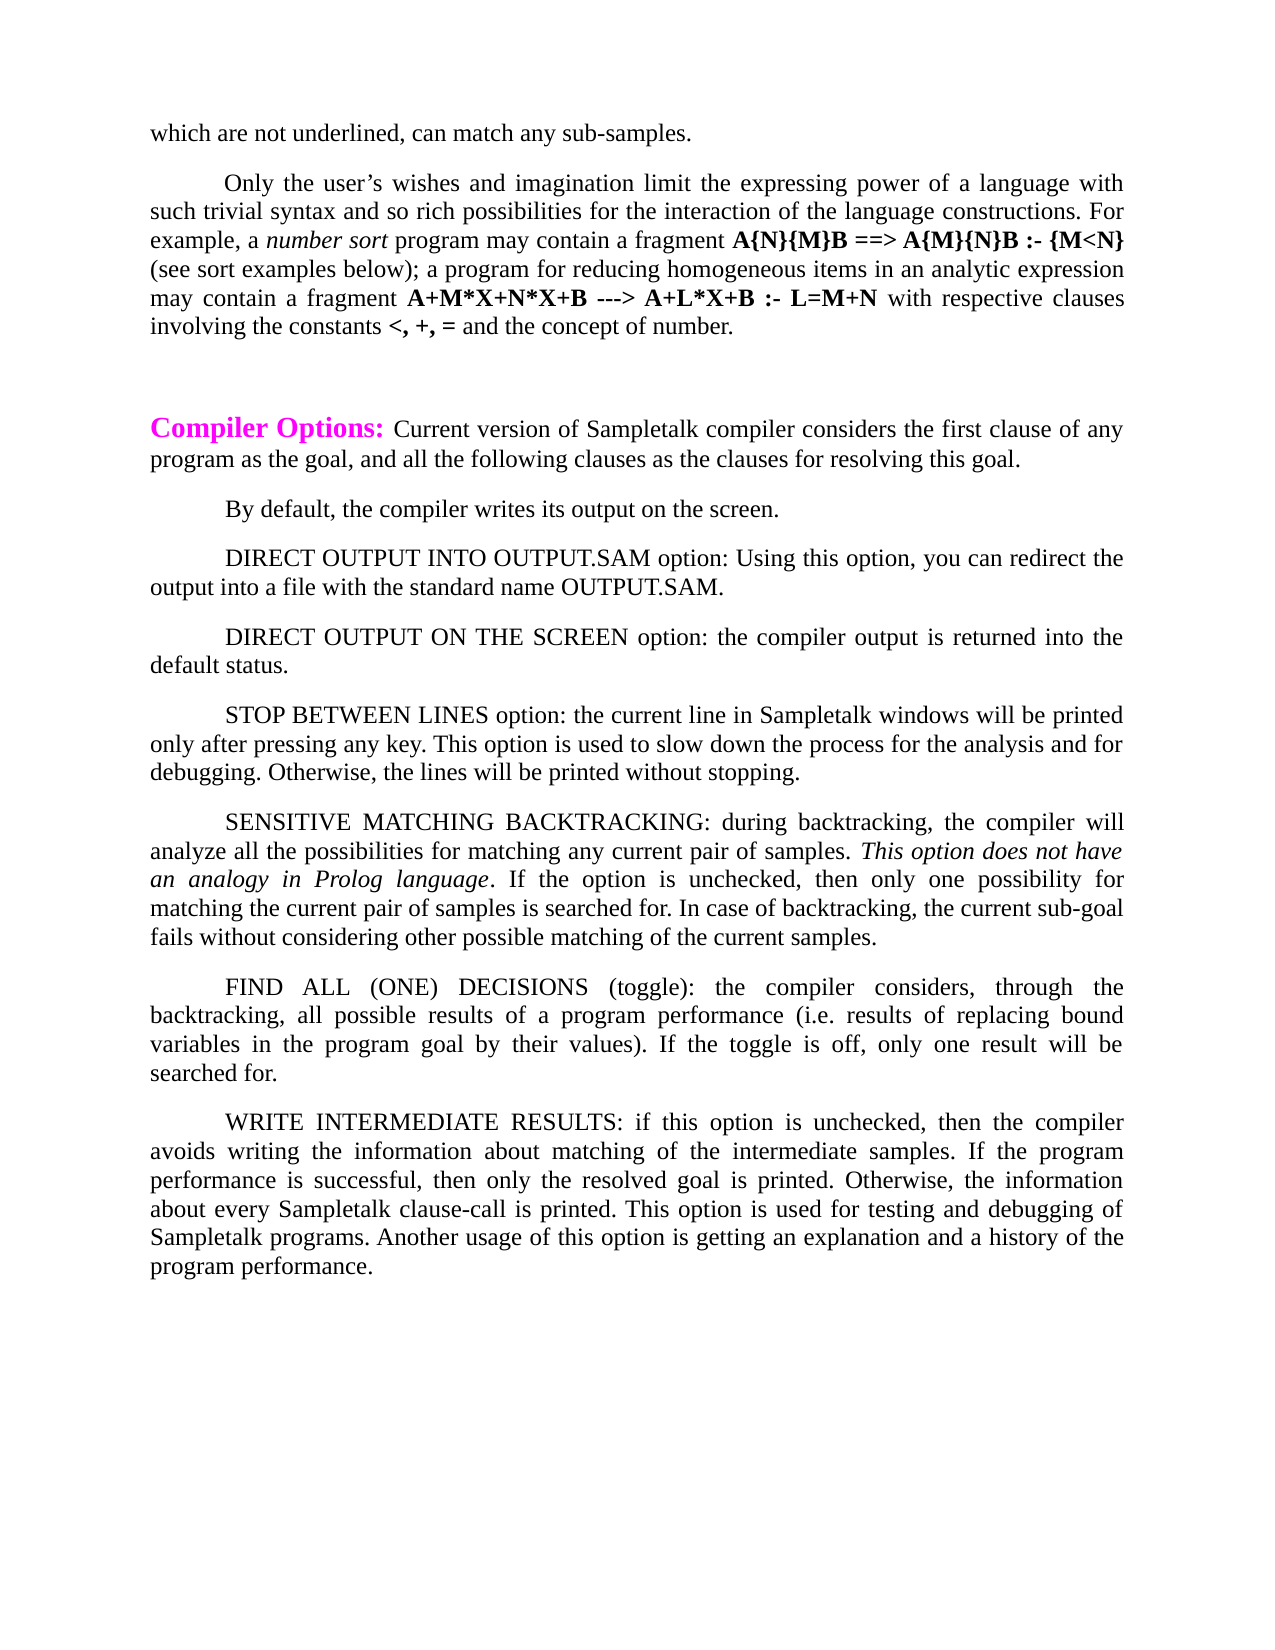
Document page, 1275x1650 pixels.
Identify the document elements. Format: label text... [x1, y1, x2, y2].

text DIRECT OUTPUT ON THE SCREEN option: the compiler output is returned into the default status. [150, 622, 1125, 679]
text SENSITIVE MATCHING BACKTRACKING: during backtracking, the compiler will analyze all the possibilities for matching any current pair of samples. This option does not have an analogy in Prolog language. If the option is unchecked, then only one possibility for matching the current pair of samples is searched for. In case of backtracking, the current sub-goal fails without considering other possible matching of the current samples. [150, 807, 1125, 951]
text which are not underlined, can match any sub-samples. [150, 118, 1125, 147]
text Compiler Options: Current version of Sampletalk compiler considers the first clause of any program as the goal, and all the following clauses as the clauses for resolving this goal. [150, 411, 1125, 473]
text DIRECT OUTPUT INTO OUTPUT.SAM option: Using this option, you can redirect the output into a file with the standard name OUTPUT.SAM. [150, 543, 1125, 601]
text Only the user’s wishes and imagination limit the expressing power of a language with such trivial syntax and so rich possibilities for the interaction of the language constructions. For example, a number sort program may contain a fragment A{N}{M}B ==> A{M}{N}B :- {M<N} (see sort examples below); a program for reducing homogeneous items in an analytic expression may contain a fragment A+M*X+N*X+B ---> A+L*X+B :- L=M+N with respective clauses involving the constants <, +, = and the concept of number. [150, 168, 1125, 340]
text FIND ALL (ONE) DECISIONS (toggle): the compiler considers, through the backtracking, all possible results of a program performance (i.e. results of replacing bound variables in the program goal by their values). If the toggle is off, only one result will be searched for. [150, 972, 1125, 1087]
text STOP BETWEEN LINES option: the current line in Sampletalk windows will be printed only after pressing any key. This option is used to slow down the process for the analysis and for debugging. Otherwise, the lines will be printed without stopping. [150, 700, 1125, 786]
text By default, the compiler writes its output on the screen. [150, 494, 1125, 522]
text WRITE INTERMEDIATE RESULTS: if this option is unchecked, then the compiler avoids writing the information about matching of the intermediate samples. If the program performance is successful, then only the resolved goal is printed. Otherwise, the information about every Sampletalk clause-call is printed. This option is used for testing and debugging of Sampletalk programs. Another usage of this option is getting an explanation and a history of the program performance. [150, 1107, 1125, 1280]
